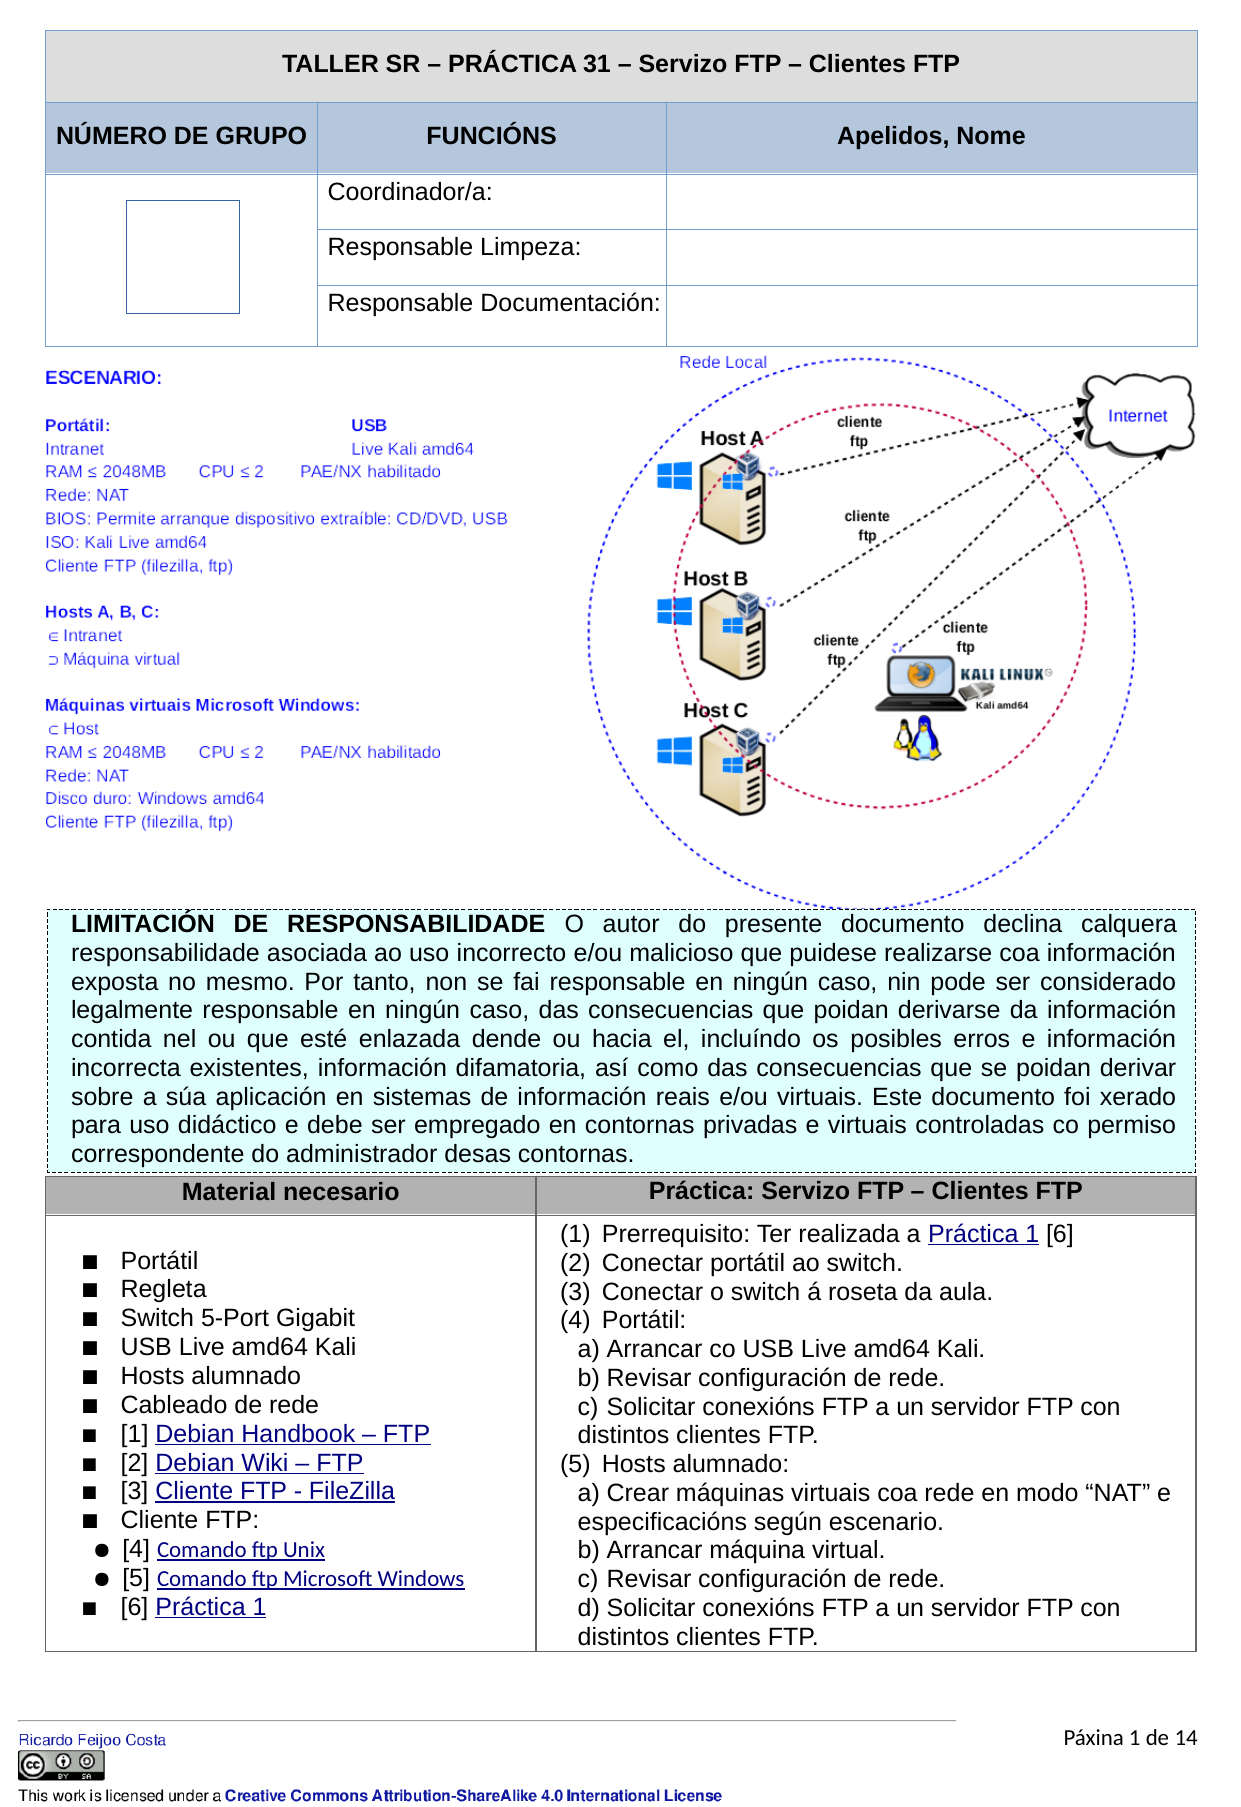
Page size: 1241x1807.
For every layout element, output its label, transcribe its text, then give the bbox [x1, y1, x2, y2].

table_header TALLER SR – PRÁCTICA 31 – Servizo FTP – Clientes FTP [46, 31, 1197, 102]
table_cell [667, 230, 1197, 284]
picture [45, 354, 1198, 909]
table_header Material necesario [46, 1177, 535, 1214]
table_header Práctica: Servizo FTP – Clientes FTP [537, 1177, 1195, 1214]
picture [8, 1715, 957, 1806]
table_cell [667, 286, 1197, 346]
table_cell Coordinador/a: [318, 175, 666, 229]
table_cell Prerrequisito: Ter realizada a Práctica 1 [6] Conectar portátil ao switch. Conectar o switch á roseta da aula. Portátil: Arrancar co USB Live amd64 Kali. Revisar configuración de rede. Solicitar conexións FTP a un servidor FTP con distintos clientes FTP. Hosts alumnado: Crear máquinas virtuais coa rede en modo “NAT” e especificacións según escenario. Arrancar máquina virtual. Revisar configuración de rede. Solicitar conexións FTP a un servidor FTP con distintos clientes FTP. [537, 1216, 1195, 1651]
table_cell Portátil Regleta Switch 5-Port Gigabit USB Live amd64 Kali Hosts alumnado Cableado de rede [1] Debian Handbook – FTP [2] Debian Wiki – FTP [3] Cliente FTP - FileZilla Cliente FTP: [4] Comando ftp Unix [5] Comando ftp Microsoft Windows [6] Práctica 1 [46, 1216, 535, 1651]
table_cell Apelidos, Nome [667, 103, 1197, 173]
table_cell Responsable Documentación: [318, 286, 666, 346]
table_cell FUNCIÓNS [318, 103, 666, 173]
table_cell NÚMERO DE GRUPO [46, 103, 317, 173]
table_cell [667, 175, 1197, 229]
table_cell Responsable Limpeza: [318, 230, 666, 284]
table_cell [46, 175, 317, 346]
